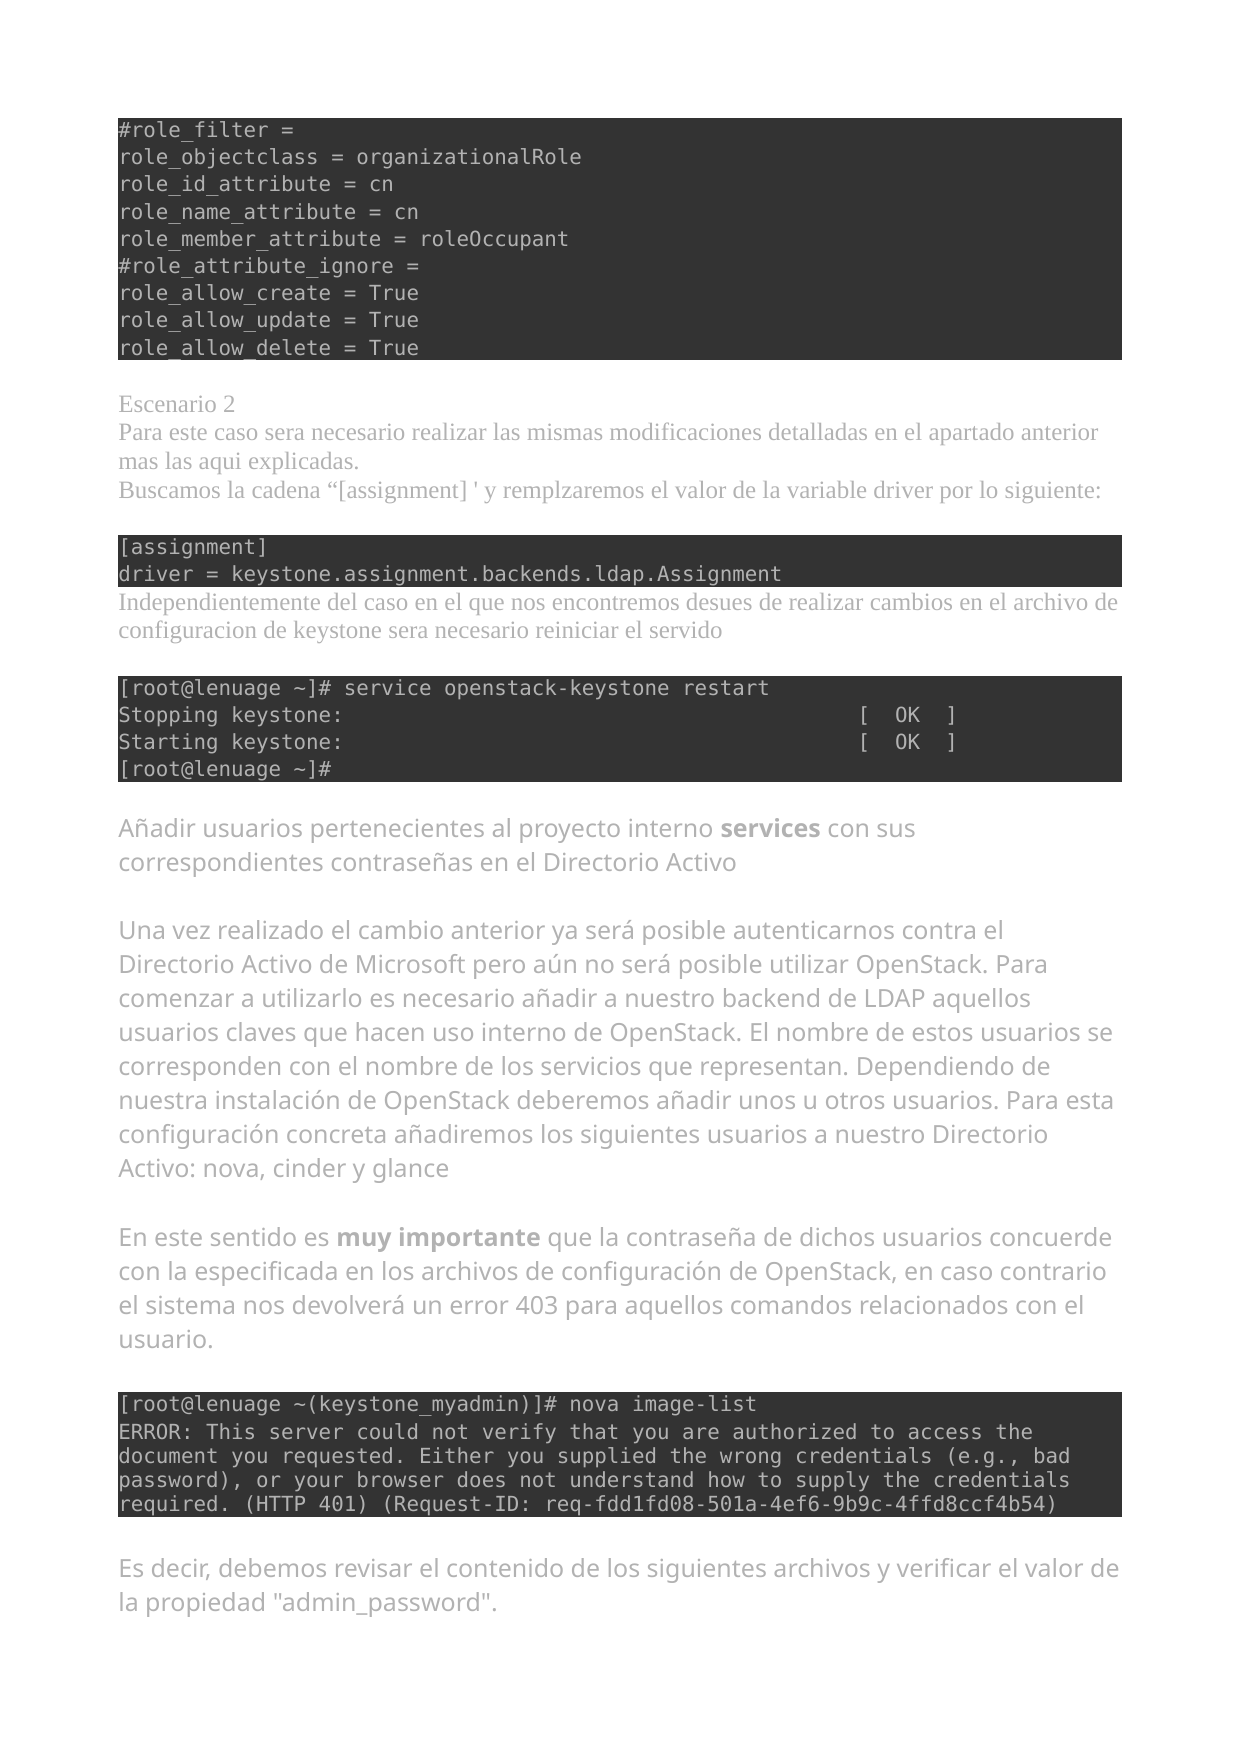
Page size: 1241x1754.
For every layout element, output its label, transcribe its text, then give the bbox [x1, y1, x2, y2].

text Es decir, debemos revisar el contenido de los siguientes archivos y verificar el valor de la propiedad "admin_password". [118, 1551, 1122, 1619]
text #role_attribute_ignore = [118, 254, 1122, 278]
text Starting keystone: [ OK ] [118, 730, 1122, 754]
text [root@lenuage ~]# service openstack-keystone restart [118, 676, 1122, 700]
text [root@lenuage ~]# [118, 757, 1122, 782]
text [assignment] [118, 535, 1122, 559]
text En este sentido es muy importante que la contraseña de dichos usuarios concuerde con la especificada en los archivos de configuración de OpenStack, en caso contrario el sistema nos devolverá un error 403 para aquellos comandos relacionados con el usuario. [118, 1219, 1122, 1356]
text role_allow_create = True [118, 281, 1122, 306]
text Una vez realizado el cambio anterior ya será posible autenticarnos contra el Directorio Activo de Microsoft pero aún no será posible utilizar OpenStack. Para comenzar a utilizarlo es necesario añadir a nuestro backend de LDAP aquellos usuarios claves que hacen uso interno de OpenStack. El nombre de estos usuarios se corresponden con el nombre de los servicios que representan. Dependiendo de nuestra instalación de OpenStack deberemos añadir unos u otros usuarios. Para esta configuración concreta añadiremos los siguientes usuarios a nuestro Directorio Activo: nova, cinder y glance [118, 913, 1122, 1185]
text role_member_attribute = roleOccupant [118, 227, 1122, 251]
text Stopping keystone: [ OK ] [118, 703, 1122, 727]
text role_name_attribute = cn [118, 200, 1122, 224]
text role_allow_delete = True [118, 336, 1122, 360]
text role_id_attribute = cn [118, 172, 1122, 197]
text Buscamos la cadena “[assignment] ' y remplzaremos el valor de la variable driver por lo siguiente: [118, 475, 1122, 504]
text Para este caso sera necesario realizar las mismas modificaciones detalladas en el apartado anterior mas las aqui explicadas. [118, 417, 1122, 475]
text Escenario 2 [118, 389, 1122, 417]
text Añadir usuarios pertenecientes al proyecto interno services con sus correspondientes contraseñas en el Directorio Activo [118, 811, 1122, 879]
text role_objectclass = organizationalRole [118, 145, 1122, 169]
text ERROR: This server could not verify that you are authorized to access the document you requested. Either you supplied the wrong credentials (e.g., bad password), or your browser does not understand how to supply the credentials required. (HTTP 401) (Request-ID: req-fdd1fd08-501a-4ef6-9b9c-4ffd8ccf4b54) [118, 1420, 1122, 1517]
text [root@lenuage ~(keystone_myadmin)]# nova image-list [118, 1392, 1122, 1417]
text #role_filter = [118, 118, 1122, 142]
text role_allow_update = True [118, 308, 1122, 333]
text driver = keystone.assignment.backends.ldap.Assignment [118, 562, 1122, 587]
text Independientemente del caso en el que nos encontremos desues de realizar cambios en el archivo de configuracion de keystone sera necesario reiniciar el servido [118, 587, 1122, 644]
